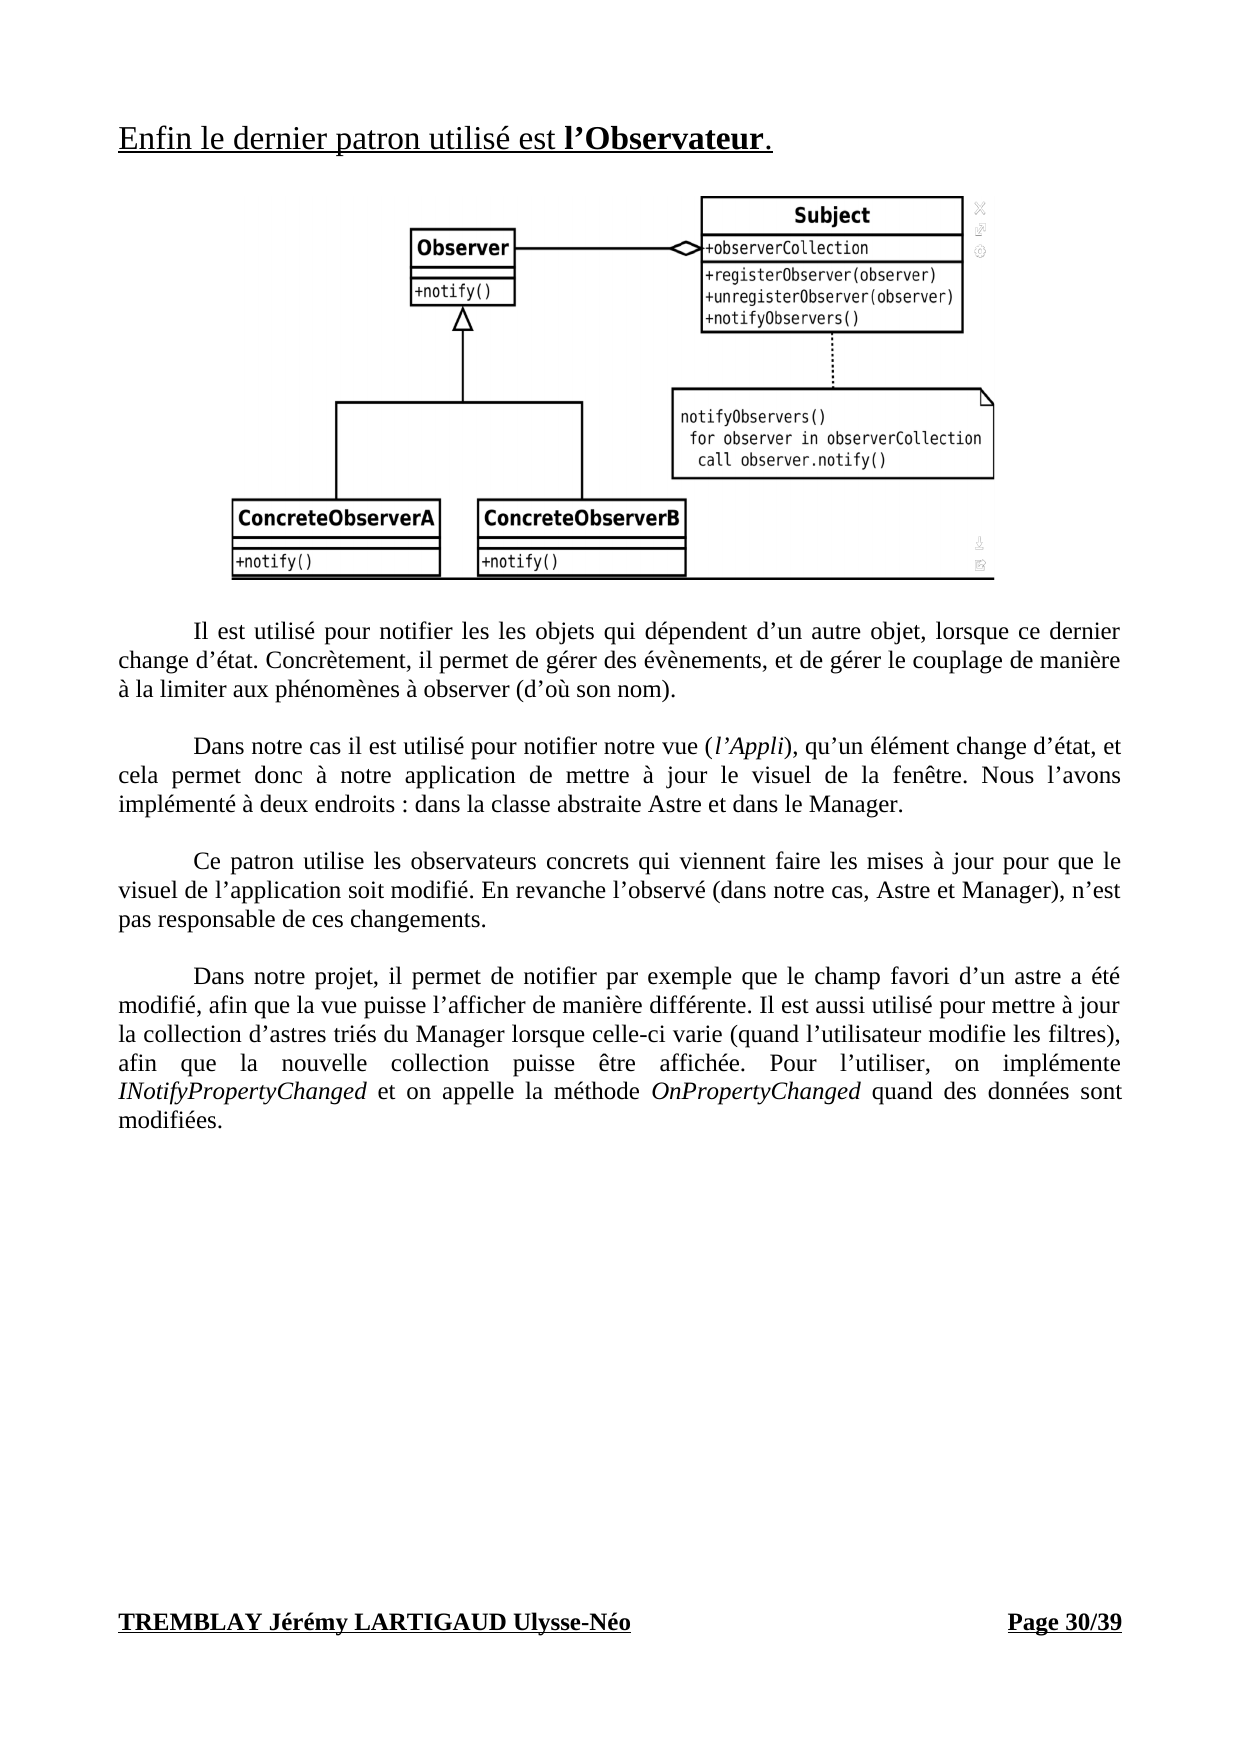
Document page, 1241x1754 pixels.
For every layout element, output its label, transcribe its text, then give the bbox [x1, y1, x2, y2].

text Enfin le dernier patron utilisé est l’Observateur. [118, 118, 1122, 156]
text Dans notre projet, il permet de notifier par exemple que le champ favori d’un astre a été modifié, afin que la vue puisse l’afficher de manière différente. Il est aussi utilisé pour mettre à jour la collection d’astres triés du Manager lorsque celle-ci varie (quand l’utilisateur modifie les filtres), afin que la nouvelle collection puisse être affichée. Pour l’utiliser, on implémente INotifyPropertyChanged et on appelle la méthode OnPropertyChanged quand des données sont modifiées. [118, 961, 1122, 1134]
picture [231, 196, 995, 580]
text Il est utilisé pour notifier les les objets qui dépendent d’un autre objet, lorsque ce dernier change d’état. Concrètement, il permet de gérer des évènements, et de gérer le couplage de manière à la limiter aux phénomènes à observer (d’où son nom). [118, 616, 1122, 703]
text Dans notre cas il est utilisé pour notifier notre vue (l’Appli), qu’un élément change d’état, et cela permet donc à notre application de mettre à jour le visuel de la fenêtre. Nous l’avons implémenté à deux endroits : dans la classe abstraite Astre et dans le Manager. [118, 731, 1122, 818]
text Ce patron utilise les observateurs concrets qui viennent faire les mises à jour pour que le visuel de l’application soit modifié. En revanche l’observé (dans notre cas, Astre et Manager), n’est pas responsable de ces changements. [118, 846, 1122, 933]
